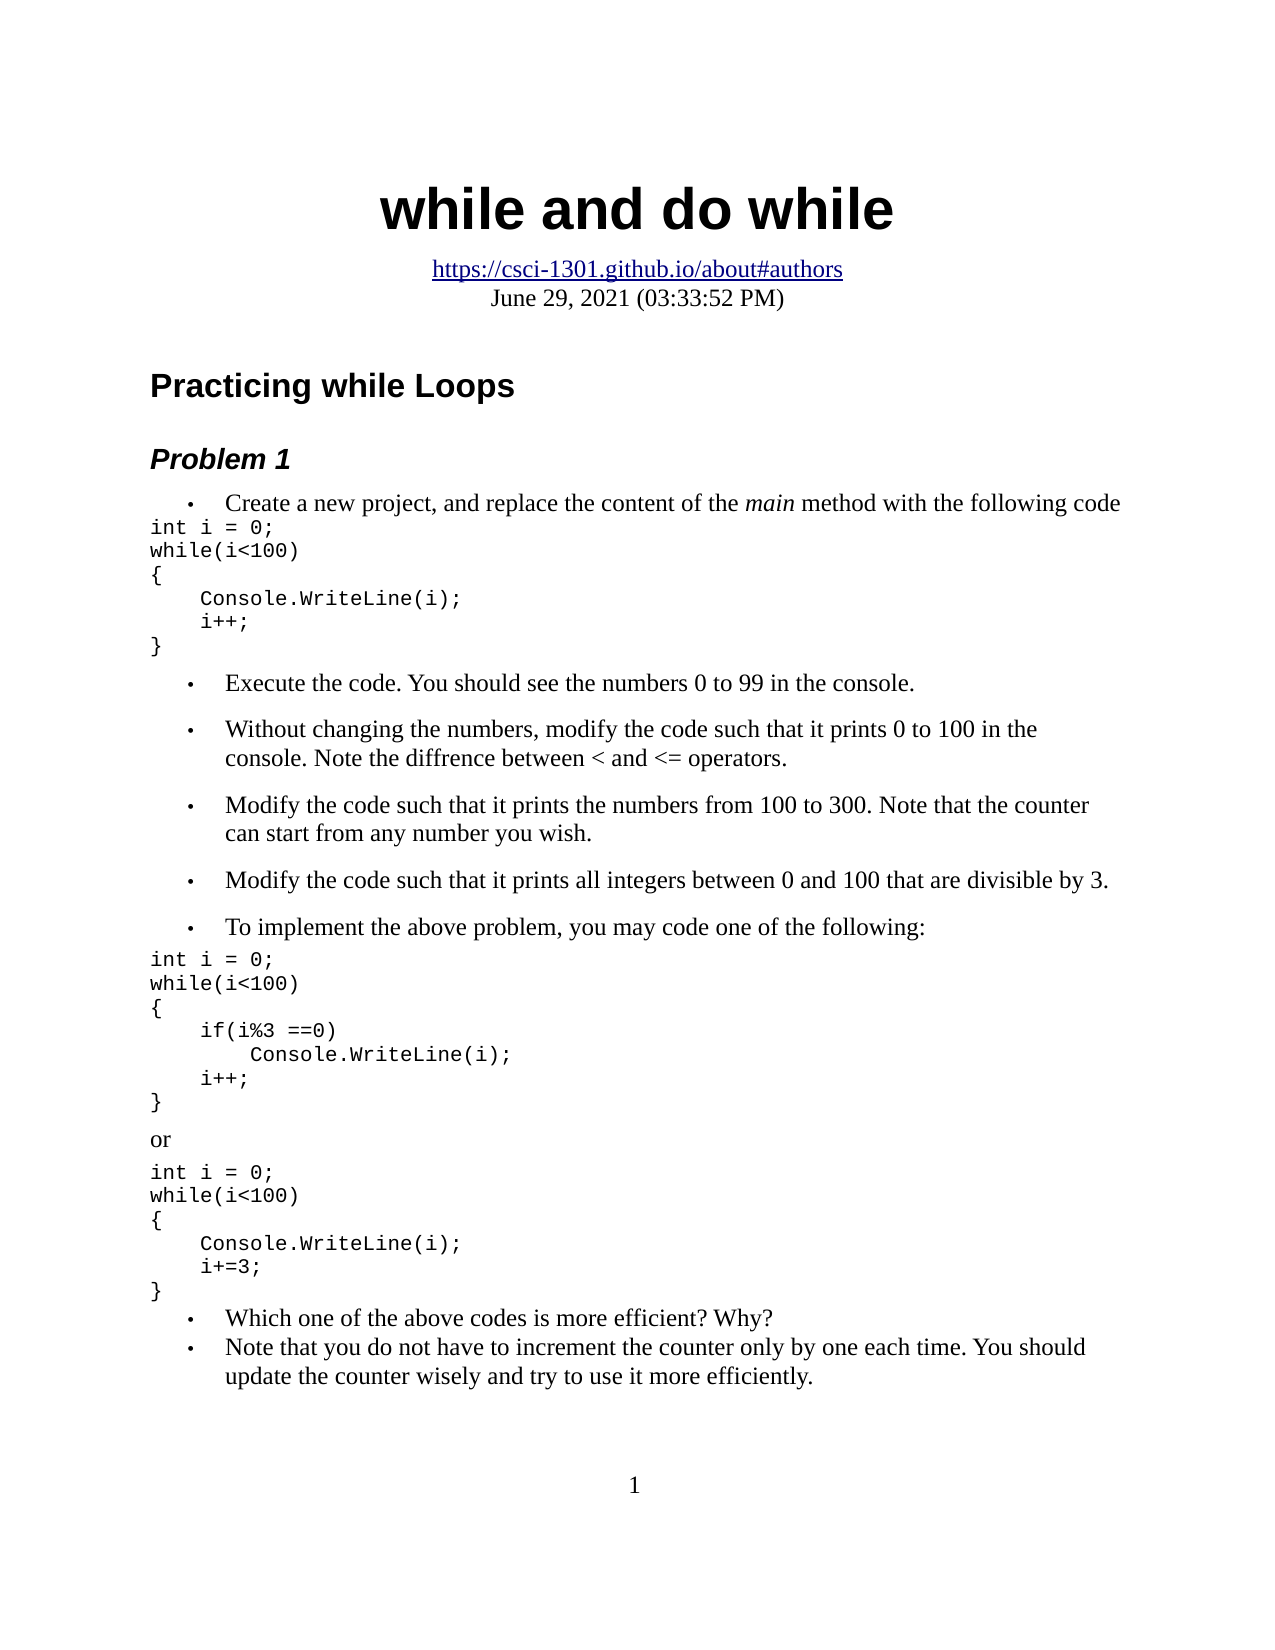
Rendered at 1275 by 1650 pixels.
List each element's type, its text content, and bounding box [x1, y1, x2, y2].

text Console.WriteLine(i); [150, 1233, 1125, 1256]
text { [150, 564, 1125, 588]
text { [150, 997, 1125, 1020]
text int i = 0; [150, 949, 1125, 973]
list Modify the code such that it prints all integers between 0 and 100 that are divisible by 3. [187, 865, 1125, 894]
text int i = 0; [150, 1162, 1125, 1185]
text Console.WriteLine(i); [150, 1044, 1125, 1068]
list Without changing the numbers, modify the code such that it prints 0 to 100 in the console. Note the diffrence between < and <= operators. [187, 714, 1125, 772]
text June 29, 2021 (03:33:52 PM) [150, 283, 1125, 312]
list Note that you do not have to increment the counter only by one each time. You should update the counter wisely and try to use it more efficiently. [187, 1332, 1125, 1390]
text i++; [150, 611, 1125, 635]
text } [150, 635, 1125, 659]
text while(i<100) [150, 540, 1125, 564]
list Which one of the above codes is more efficient? Why? [187, 1303, 1125, 1332]
text while(i<100) [150, 973, 1125, 997]
text i++; [150, 1068, 1125, 1091]
text https://csci-1301.github.io/about#authors [150, 254, 1125, 283]
subtitle Problem 1 [150, 442, 1125, 476]
text Console.WriteLine(i); [150, 588, 1125, 611]
text } [150, 1280, 1125, 1303]
text or [150, 1124, 1125, 1153]
list Modify the code such that it prints the numbers from 100 to 300. Note that the counter can start from any number you wish. [187, 790, 1125, 847]
text i+=3; [150, 1256, 1125, 1280]
text if(i%3 ==0) [150, 1020, 1125, 1044]
list Create a new project, and replace the content of the main method with the following code [187, 488, 1125, 517]
text int i = 0; [150, 517, 1125, 540]
list Execute the code. You should see the numbers 0 to 99 in the console. [187, 668, 1125, 696]
title while and do while [150, 175, 1125, 242]
text } [150, 1091, 1125, 1115]
text while(i<100) [150, 1185, 1125, 1209]
list To implement the above problem, you may code one of the following: [187, 912, 1125, 941]
subtitle Practicing while Loops [150, 366, 1125, 404]
text { [150, 1209, 1125, 1233]
